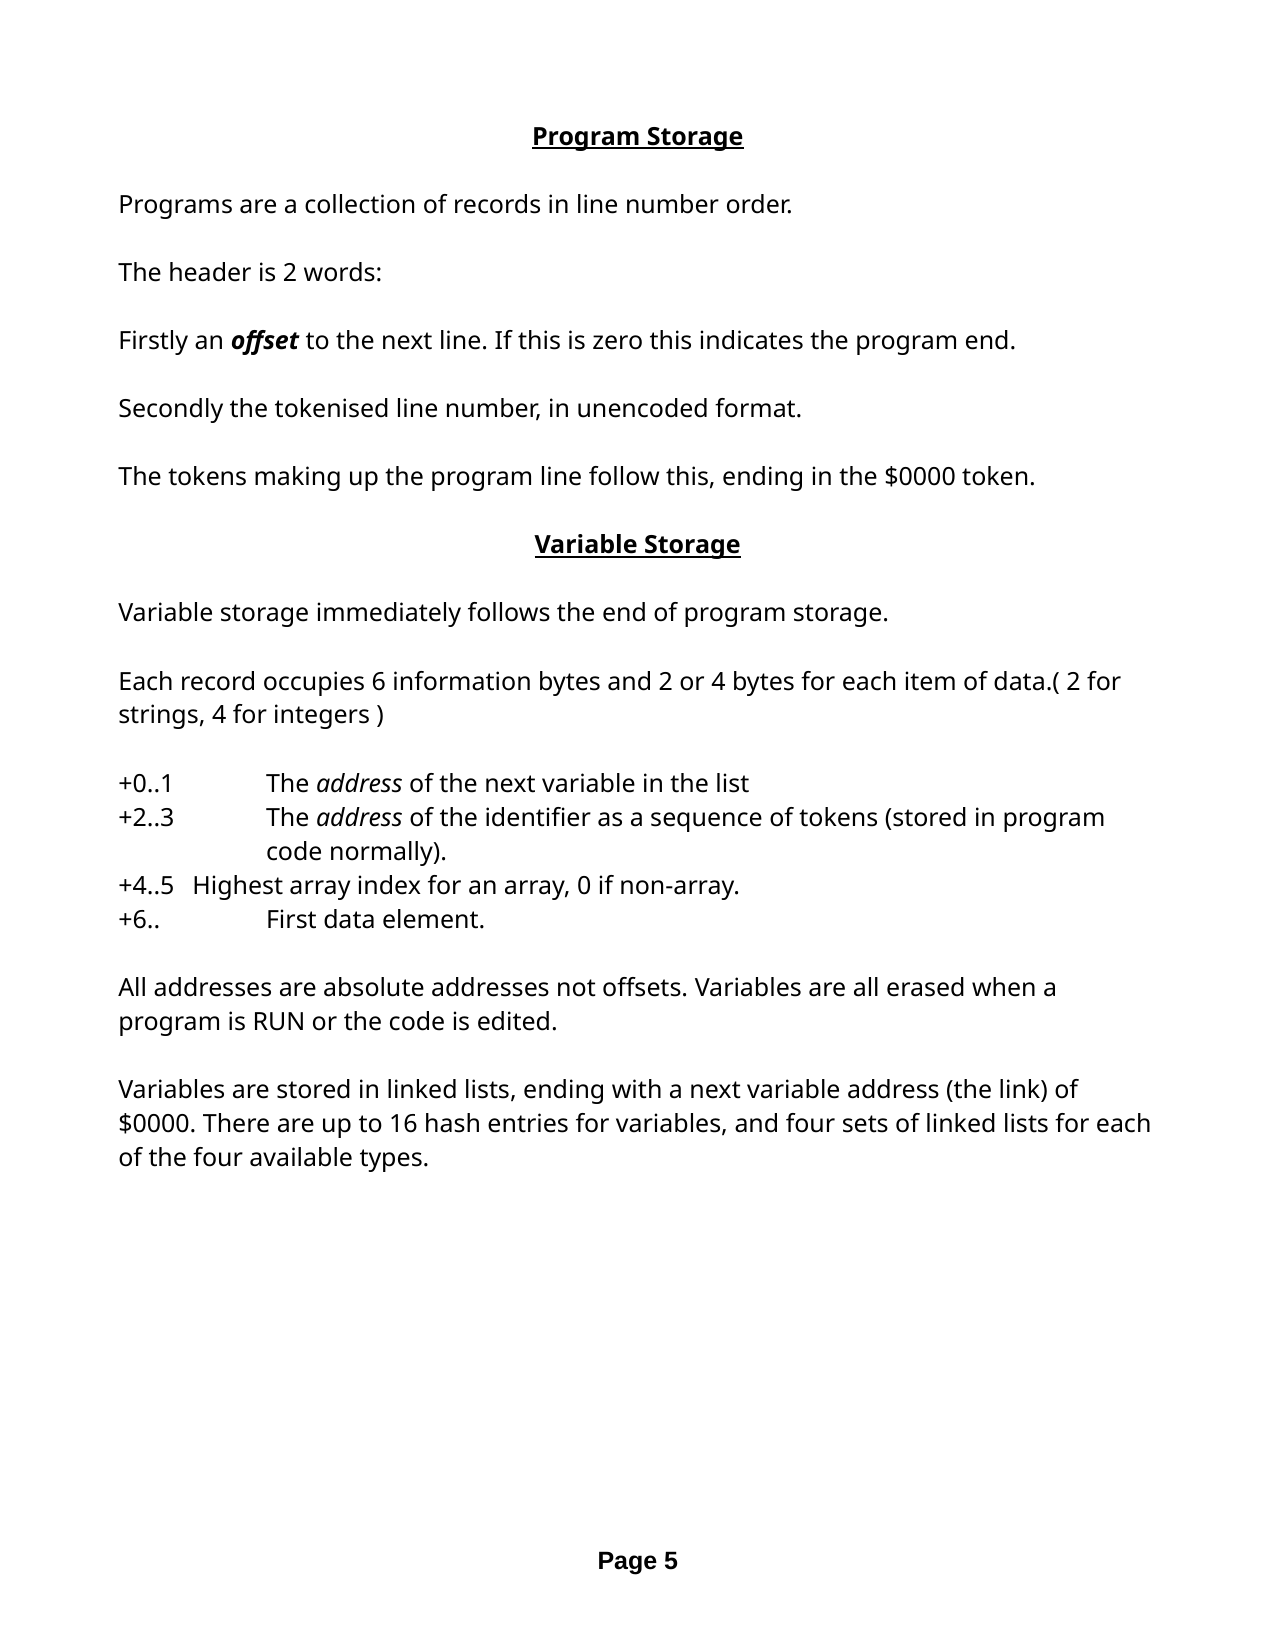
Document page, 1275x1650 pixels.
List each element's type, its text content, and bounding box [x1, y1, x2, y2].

text Secondly the tokenised line number, in unencoded format. [118, 391, 1157, 425]
text Firstly an offset to the next line. If this is zero this indicates the program end. [118, 322, 1157, 357]
text Each record occupies 6 information bytes and 2 or 4 bytes for each item of data.( 2 for strings, 4 for integers ) [118, 663, 1157, 731]
text +0..1 The address of the next variable in the list [118, 765, 1157, 799]
text +4..5 Highest array index for an array, 0 if non-array. [118, 867, 1157, 902]
text Variable storage immediately follows the end of program storage. [118, 595, 1157, 629]
text Variable Storage [118, 527, 1157, 561]
text The header is 2 words: [118, 254, 1157, 288]
text The tokens making up the program line follow this, ending in the $0000 token. [118, 459, 1157, 493]
text +2..3 The address of the identifier as a sequence of tokens (stored in program code normally). [118, 799, 1157, 867]
text Program Storage [118, 118, 1157, 152]
text Programs are a collection of records in line number order. [118, 186, 1157, 220]
text +6.. First data element. [118, 902, 1157, 936]
text All addresses are absolute addresses not offsets. Variables are all erased when a program is RUN or the code is edited. [118, 970, 1157, 1038]
text Variables are stored in linked lists, ending with a next variable address (the link) of $0000. There are up to 16 hash entries for variables, and four sets of linked lists for each of the four available types. [118, 1072, 1157, 1174]
